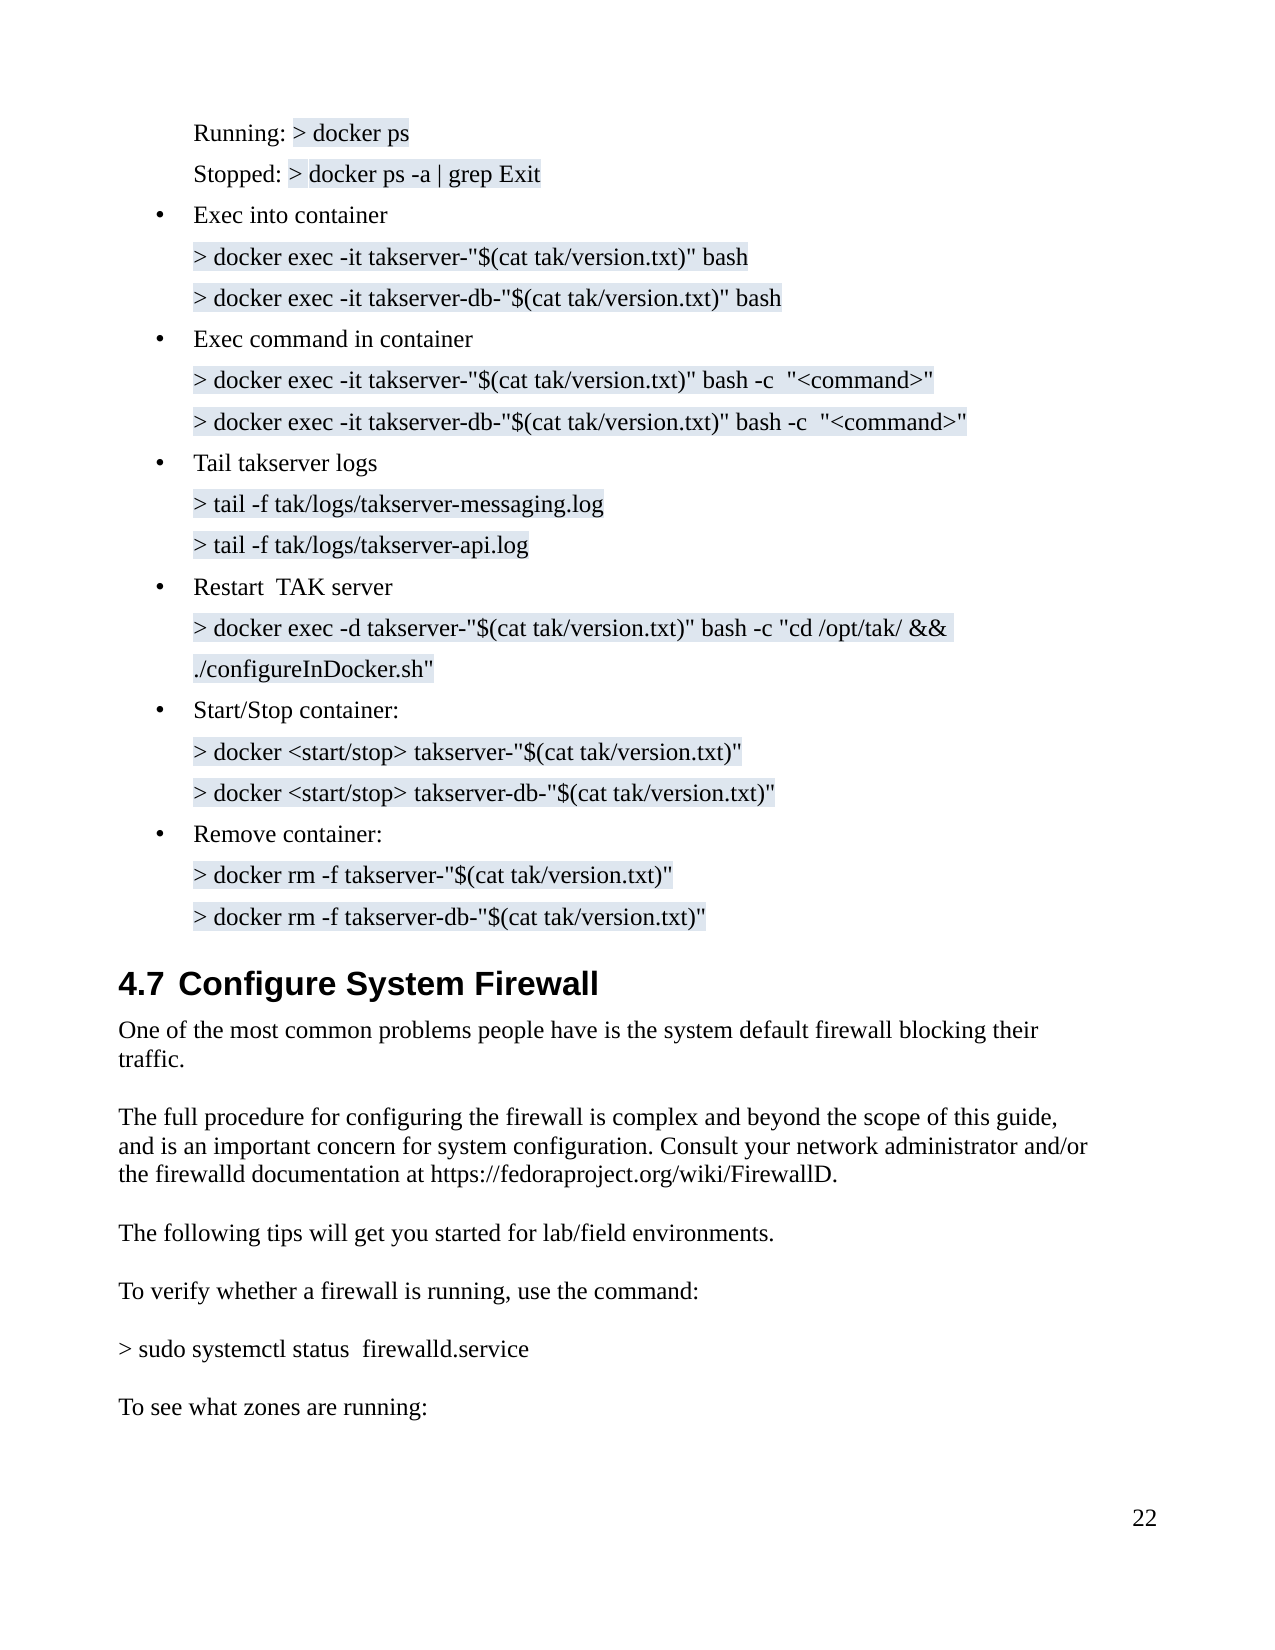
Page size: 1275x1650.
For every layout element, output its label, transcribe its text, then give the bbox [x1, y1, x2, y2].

list > docker exec -it takserver-db-"$(cat tak/version.txt)" bash [156, 283, 1157, 312]
text The following tips will get you started for lab/field environments. [118, 1218, 1098, 1247]
list > docker exec -it takserver-"$(cat tak/version.txt)" bash [156, 242, 1157, 271]
list ./configureInDocker.sh" [156, 654, 1157, 683]
text > tail -f tak/logs/takserver-messaging.log [118, 489, 1157, 518]
list Exec command in container [156, 324, 1157, 353]
list Stopped: > docker ps -a | grep Exit [156, 159, 1157, 188]
text > docker exec -it takserver-db-"$(cat tak/version.txt)" bash -c "<command>" [118, 407, 1157, 436]
list > docker <start/stop> takserver-db-"$(cat tak/version.txt)" [156, 778, 1157, 807]
list Tail takserver logs [156, 448, 1157, 477]
text The full procedure for configuring the firewall is complex and beyond the scope of this guide, and is an important concern for system configuration. Consult your network administrator and/or the firewalld documentation at https://fedoraproject.org/wiki/FirewallD. [118, 1102, 1098, 1188]
list Remove container: [156, 819, 1157, 848]
list > docker <start/stop> takserver-"$(cat tak/version.txt)" [156, 737, 1157, 766]
text > tail -f tak/logs/takserver-api.log [118, 531, 1157, 559]
text One of the most common problems people have is the system default firewall blocking their traffic. [118, 1015, 1098, 1073]
list > docker rm -f takserver-db-"$(cat tak/version.txt)" [156, 902, 1157, 931]
subtitle Configure System Firewall [118, 964, 1157, 1003]
list > docker rm -f takserver-"$(cat tak/version.txt)" [156, 861, 1157, 889]
text To see what zones are running: [118, 1392, 1098, 1421]
text To verify whether a firewall is running, use the command: [118, 1276, 1098, 1305]
text > sudo systemctl status firewalld.service [118, 1334, 1098, 1363]
list Restart TAK server [156, 572, 1157, 601]
text > docker exec -it takserver-"$(cat tak/version.txt)" bash -c "<command>" [118, 366, 1157, 394]
list Exec into container [156, 201, 1157, 229]
list > docker exec -d takserver-"$(cat tak/version.txt)" bash -c "cd /opt/tak/ && [156, 613, 1157, 642]
list Start/Stop container: [156, 696, 1157, 724]
list Running: > docker ps [156, 118, 1157, 147]
